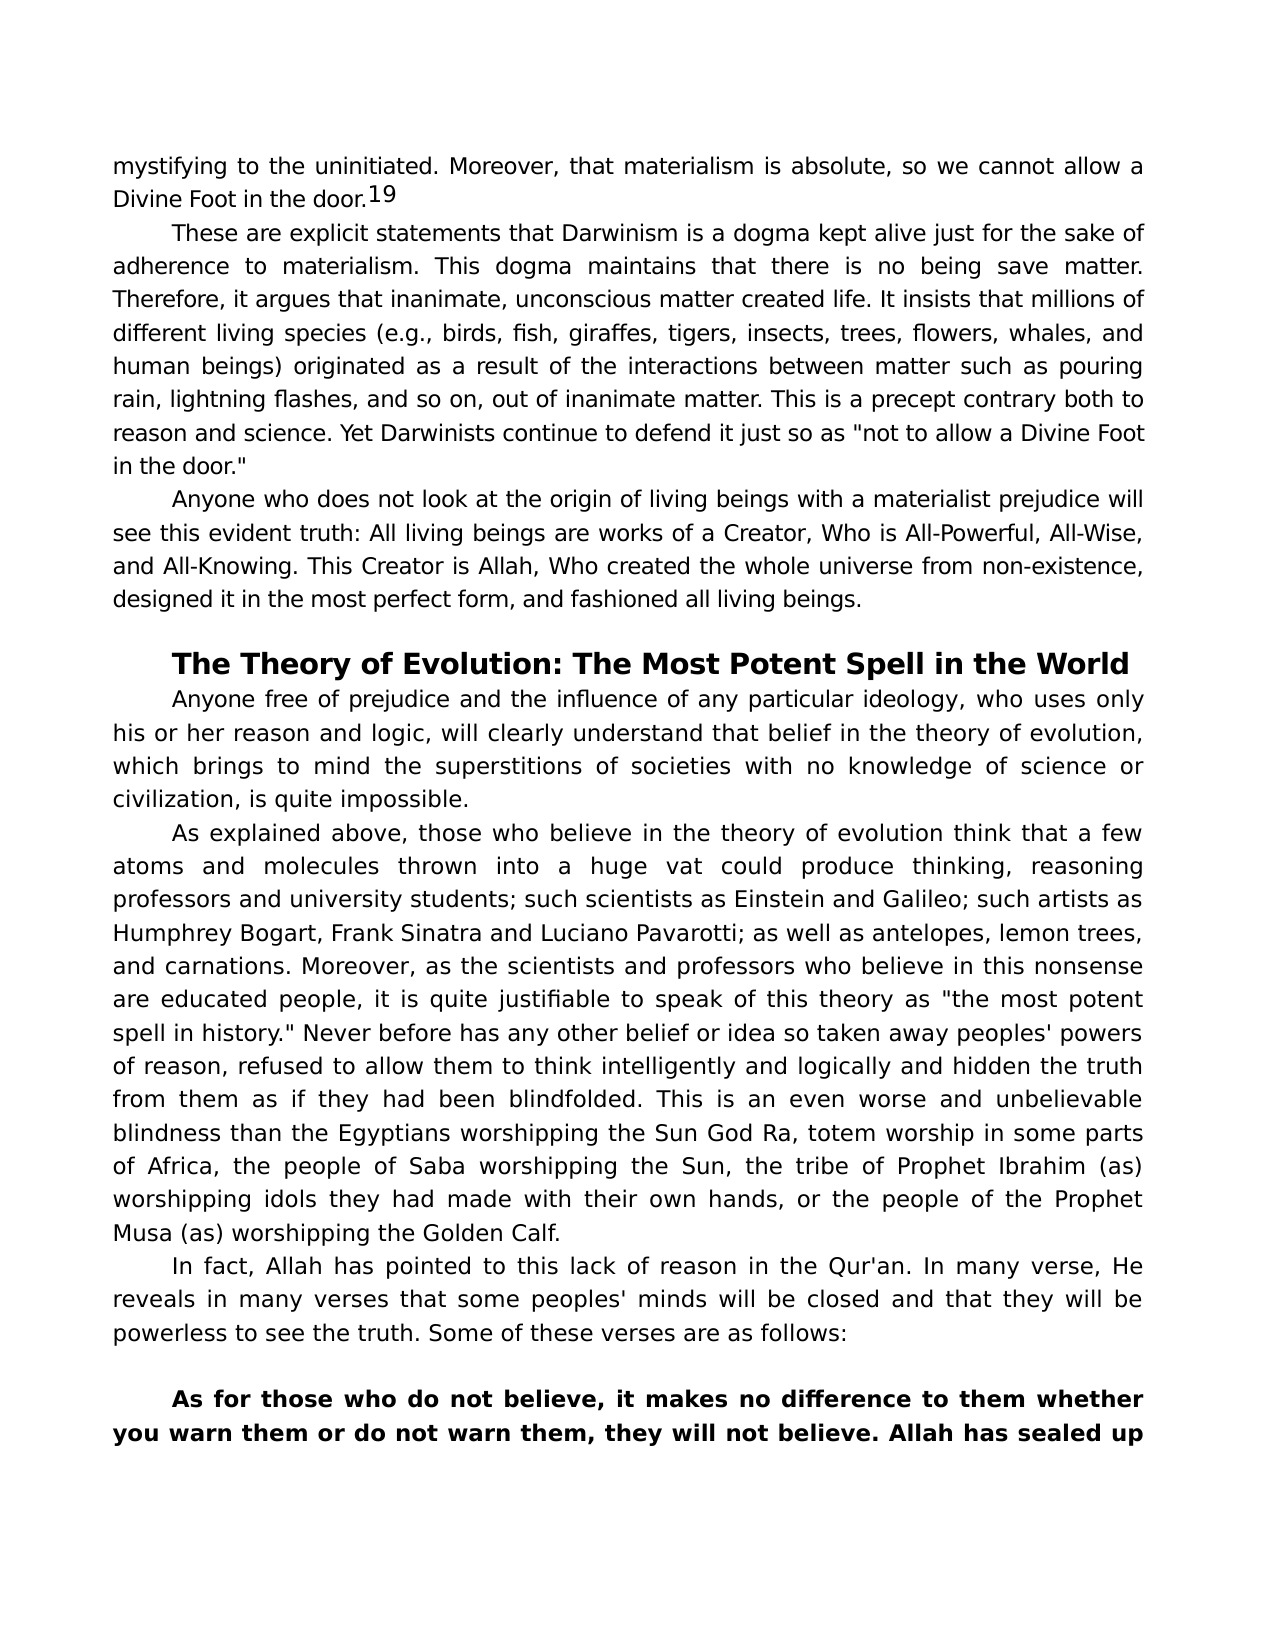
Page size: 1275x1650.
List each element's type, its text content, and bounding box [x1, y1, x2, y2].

text Anyone who does not look at the origin of living beings with a materialist prejudice will see this evident truth: All living beings are works of a Creator, Who is All-Powerful, All-Wise, and All-Knowing. This Creator is Allah, Who created the whole universe from non-existence, designed it in the most perfect form, and fashioned all living beings. [112, 481, 1145, 614]
text mystifying to the uninitiated. Moreover, that materialism is absolute, so we cannot allow a Divine Foot in the door.19 [112, 148, 1145, 214]
text These are explicit statements that Darwinism is a dogma kept alive just for the sake of adherence to materialism. This dogma maintains that there is no being save matter. Therefore, it argues that inanimate, unconscious matter created life. It insists that millions of different living species (e.g., birds, fish, giraffes, tigers, insects, trees, flowers, whales, and human beings) originated as a result of the interactions between matter such as pouring rain, lightning flashes, and so on, out of inanimate matter. This is a precept contrary both to reason and science. Yet Darwinists continue to defend it just so as "not to allow a Divine Foot in the door." [112, 214, 1145, 481]
text Anyone free of prejudice and the influence of any particular ideology, who uses only his or her reason and logic, will clearly understand that belief in the theory of evolution, which brings to mind the superstitions of societies with no knowledge of science or civilization, is quite impossible. [112, 681, 1145, 814]
text As for those who do not believe, it makes no difference to them whether you warn them or do not warn them, they will not believe. Allah has sealed up [112, 1381, 1145, 1448]
text As explained above, those who believe in the theory of evolution think that a few atoms and molecules thrown into a huge vat could produce thinking, reasoning professors and university students; such scientists as Einstein and Galileo; such artists as Humphrey Bogart, Frank Sinatra and Luciano Pavarotti; as well as antelopes, lemon trees, and carnations. Moreover, as the scientists and professors who believe in this nonsense are educated people, it is quite justifiable to speak of this theory as "the most potent spell in history." Never before has any other belief or idea so taken away peoples' powers of reason, refused to allow them to think intelligently and logically and hidden the truth from them as if they had been blindfolded. This is an even worse and unbelievable blindness than the Egyptians worshipping the Sun God Ra, totem worship in some parts of Africa, the people of Saba worshipping the Sun, the tribe of Prophet Ibrahim (as) worshipping idols they had made with their own hands, or the people of the Prophet Musa (as) worshipping the Golden Calf. [112, 814, 1145, 1248]
text The Theory of Evolution: The Most Potent Spell in the World [112, 648, 1145, 681]
text In fact, Allah has pointed to this lack of reason in the Qur'an. In many verse, He reveals in many verses that some peoples' minds will be closed and that they will be powerless to see the truth. Some of these verses are as follows: [112, 1248, 1145, 1348]
